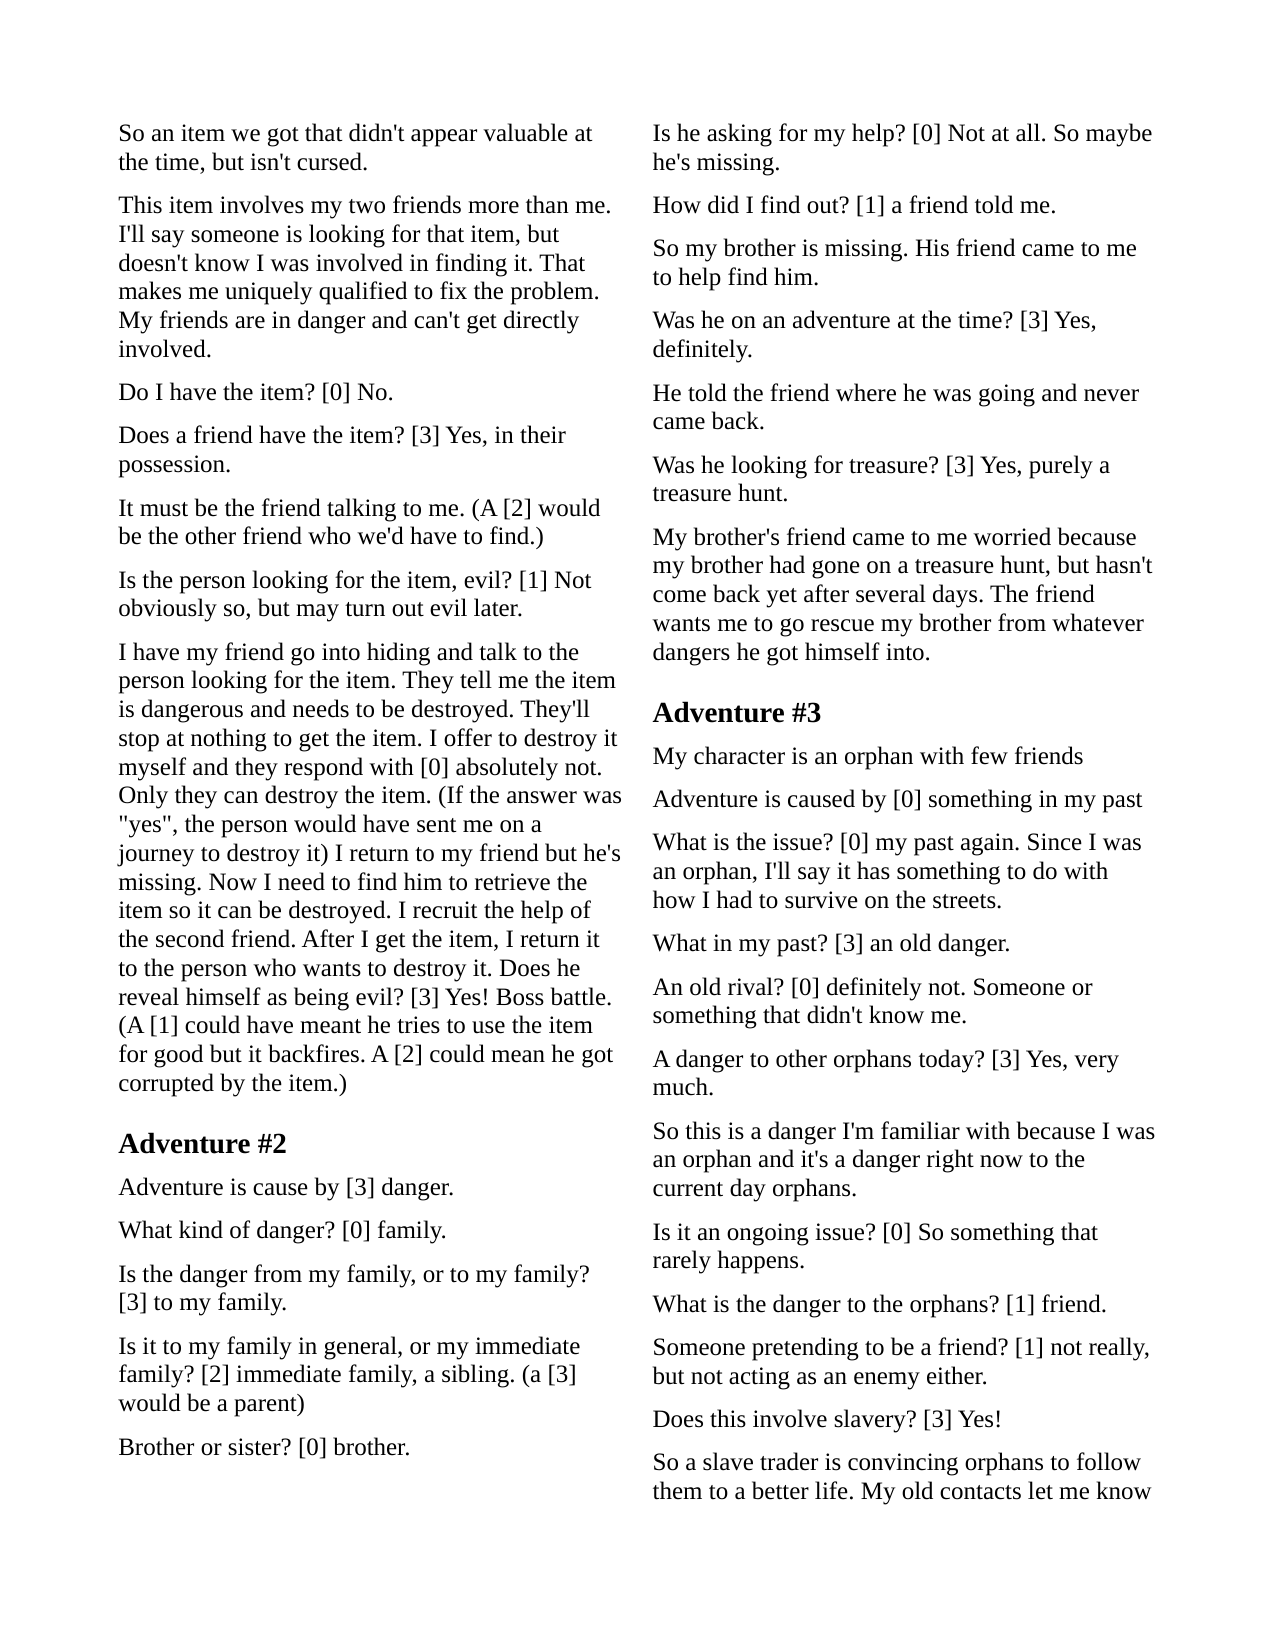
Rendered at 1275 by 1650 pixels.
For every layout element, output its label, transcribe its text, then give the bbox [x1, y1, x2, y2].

text Do I have the item? [0] No. [118, 377, 622, 406]
text Brother or sister? [0] brother. [118, 1432, 622, 1460]
text Is it to my family in general, or my immediate family? [2] immediate family, a sibling. (a [3] would be a parent) [118, 1331, 622, 1417]
text It must be the friend talking to me. (A [2] would be the other friend who we'd have to find.) [118, 493, 622, 550]
text Adventure is caused by [0] something in my past [652, 784, 1157, 813]
subtitle Adventure #3 [652, 695, 1157, 728]
text What is the issue? [0] my past again. Since I was an orphan, I'll say it has something to do with how I had to survive on the streets. [652, 827, 1157, 914]
text I have my friend go into hiding and talk to the person looking for the item. They tell me the item is dangerous and needs to be destroyed. They'll stop at nothing to get the item. I offer to destroy it myself and they respond with [0] absolutely not. Only they can destroy the item. (If the answer was "yes", the person would have sent me on a journey to destroy it) I return to my friend but he's missing. Now I need to find him to retrieve the item so it can be destroyed. I recruit the help of the second friend. After I get the item, I return it to the person who wants to destroy it. Does he reveal himself as being evil? [3] Yes! Boss battle. (A [1] could have meant he tries to use the item for good but it backfires. A [2] could mean he got corrupted by the item.) [118, 637, 622, 1097]
text What kind of danger? [0] family. [118, 1215, 622, 1244]
text My character is an orphan with few friends [652, 741, 1157, 769]
text So my brother is missing. His friend came to me to help find him. [652, 233, 1157, 291]
text So a slave trader is convincing orphans to follow them to a better life. My old contacts let me know [652, 1447, 1157, 1505]
text A danger to other orphans today? [3] Yes, very much. [652, 1044, 1157, 1101]
text Does this involve slavery? [3] Yes! [652, 1404, 1157, 1433]
text Is he asking for my help? [0] Not at all. So maybe he's missing. [652, 118, 1157, 176]
text What is the danger to the orphans? [1] friend. [652, 1289, 1157, 1317]
text Is the danger from my family, or to my family? [3] to my family. [118, 1259, 622, 1316]
text Is it an ongoing issue? [0] So something that rarely happens. [652, 1217, 1157, 1274]
text So an item we got that didn't appear valuable at the time, but isn't cursed. [118, 118, 622, 176]
text Someone pretending to be a friend? [1] not really, but not acting as an enemy either. [652, 1332, 1157, 1389]
text This item involves my two friends more than me. I'll say someone is looking for that item, but doesn't know I was involved in finding it. That makes me uniquely qualified to fix the problem. My friends are in danger and can't get directly involved. [118, 190, 622, 363]
text So this is a danger I'm familiar with because I was an orphan and it's a danger right now to the current day orphans. [652, 1116, 1157, 1202]
text An old rival? [0] definitely not. Someone or something that didn't know me. [652, 972, 1157, 1029]
text Does a friend have the item? [3] Yes, in their possession. [118, 421, 622, 478]
text My brother's friend came to me worried because my brother had gone on a treasure hunt, but hasn't come back yet after several days. The friend wants me to go rescue my brother from whatever dangers he got himself into. [652, 522, 1157, 666]
text Adventure is cause by [3] danger. [118, 1172, 622, 1201]
text What in my past? [3] an old danger. [652, 928, 1157, 957]
text How did I find out? [1] a friend told me. [652, 190, 1157, 219]
text Was he looking for treasure? [3] Yes, purely a treasure hunt. [652, 450, 1157, 507]
text Is the person looking for the item, evil? [1] Not obviously so, but may turn out evil later. [118, 565, 622, 622]
text He told the friend where he was going and never came back. [652, 378, 1157, 435]
text Was he on an adventure at the time? [3] Yes, definitely. [652, 306, 1157, 363]
subtitle Adventure #2 [118, 1126, 622, 1159]
